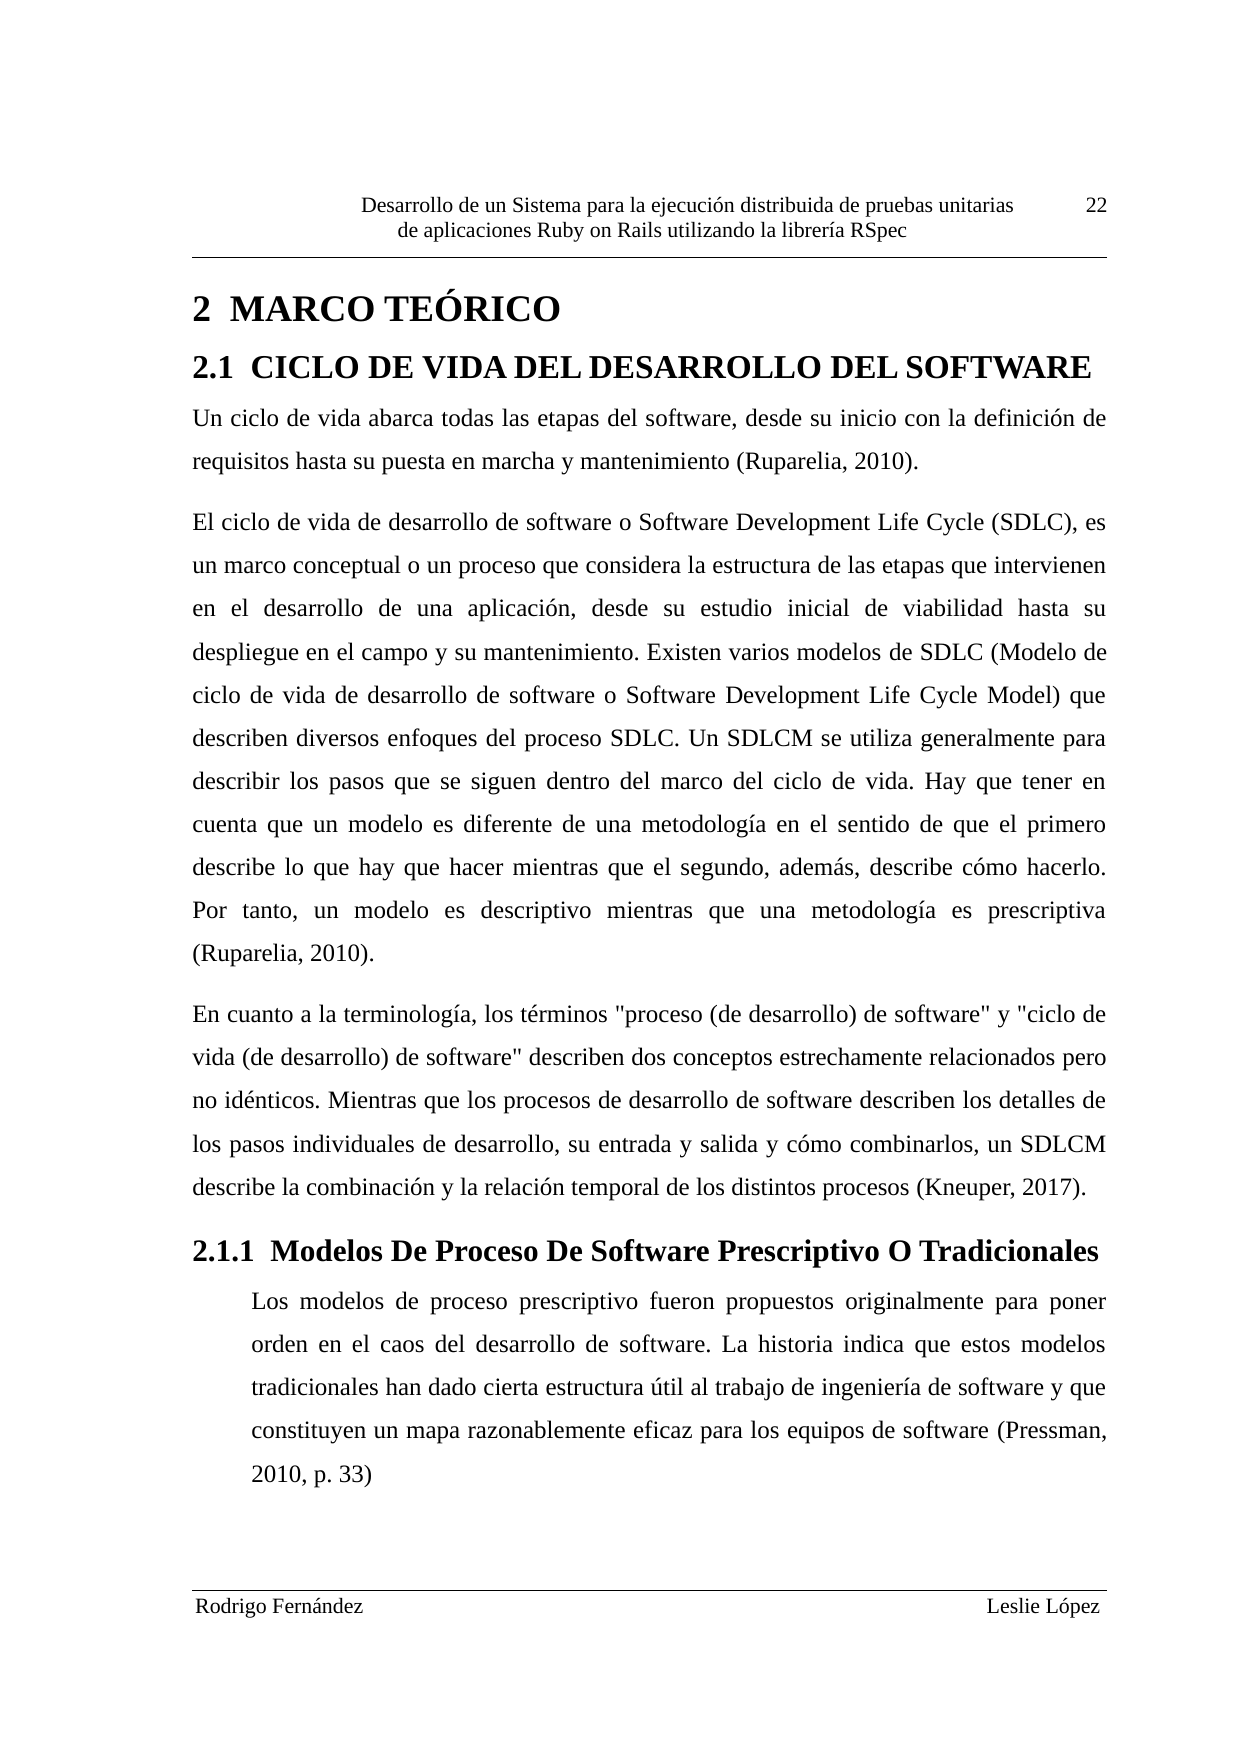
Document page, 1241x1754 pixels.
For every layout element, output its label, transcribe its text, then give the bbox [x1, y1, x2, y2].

subtitle CICLO DE VIDA DEL DESARROLLO DEL SOFTWARE [192, 347, 1107, 386]
text En cuanto a la terminología, los términos "proceso (de desarrollo) de software" y "ciclo de vida (de desarrollo) de software" describen dos conceptos estrechamente relacionados pero no idénticos. Mientras que los procesos de desarrollo de software describen los detalles de los pasos individuales de desarrollo, su entrada y salida y cómo combinarlos, un SDLCM describe la combinación y la relación temporal de los distintos procesos (Kneuper, 2017)⁠. [192, 999, 1107, 1201]
subtitle MARCO TEÓRICO [192, 286, 1107, 329]
subtitle Modelos de proceso de software prescriptivo o tradicionales [192, 1233, 1107, 1268]
text Los modelos de proceso prescriptivo fueron propuestos originalmente para poner orden en el caos del desarrollo de software. La historia indica que estos modelos tradicionales han dado cierta estructura útil al trabajo de ingeniería de software y que constituyen un mapa razonablemente eficaz para los equipos de software (Pressman, 2010, p. 33)⁠ [251, 1286, 1107, 1487]
text El ciclo de vida de desarrollo de software o Software Development Life Cycle (SDLC), es un marco conceptual o un proceso que considera la estructura de las etapas que intervienen en el desarrollo de una aplicación, desde su estudio inicial de viabilidad hasta su despliegue en el campo y su mantenimiento. Existen varios modelos de SDLC (Modelo de ciclo de vida de desarrollo de software o Software Development Life Cycle Model) que describen diversos enfoques del proceso SDLC. Un SDLCM se utiliza generalmente para describir los pasos que se siguen dentro del marco del ciclo de vida. Hay que tener en cuenta que un modelo es diferente de una metodología en el sentido de que el primero describe lo que hay que hacer mientras que el segundo, además, describe cómo hacerlo. Por tanto, un modelo es descriptivo mientras que una metodología es prescriptiva (Ruparelia, 2010)⁠. [192, 507, 1107, 967]
text Un ciclo de vida abarca todas las etapas del software, desde su inicio con la definición de requisitos hasta su puesta en marcha y mantenimiento (Ruparelia, 2010)⁠. [192, 403, 1107, 475]
